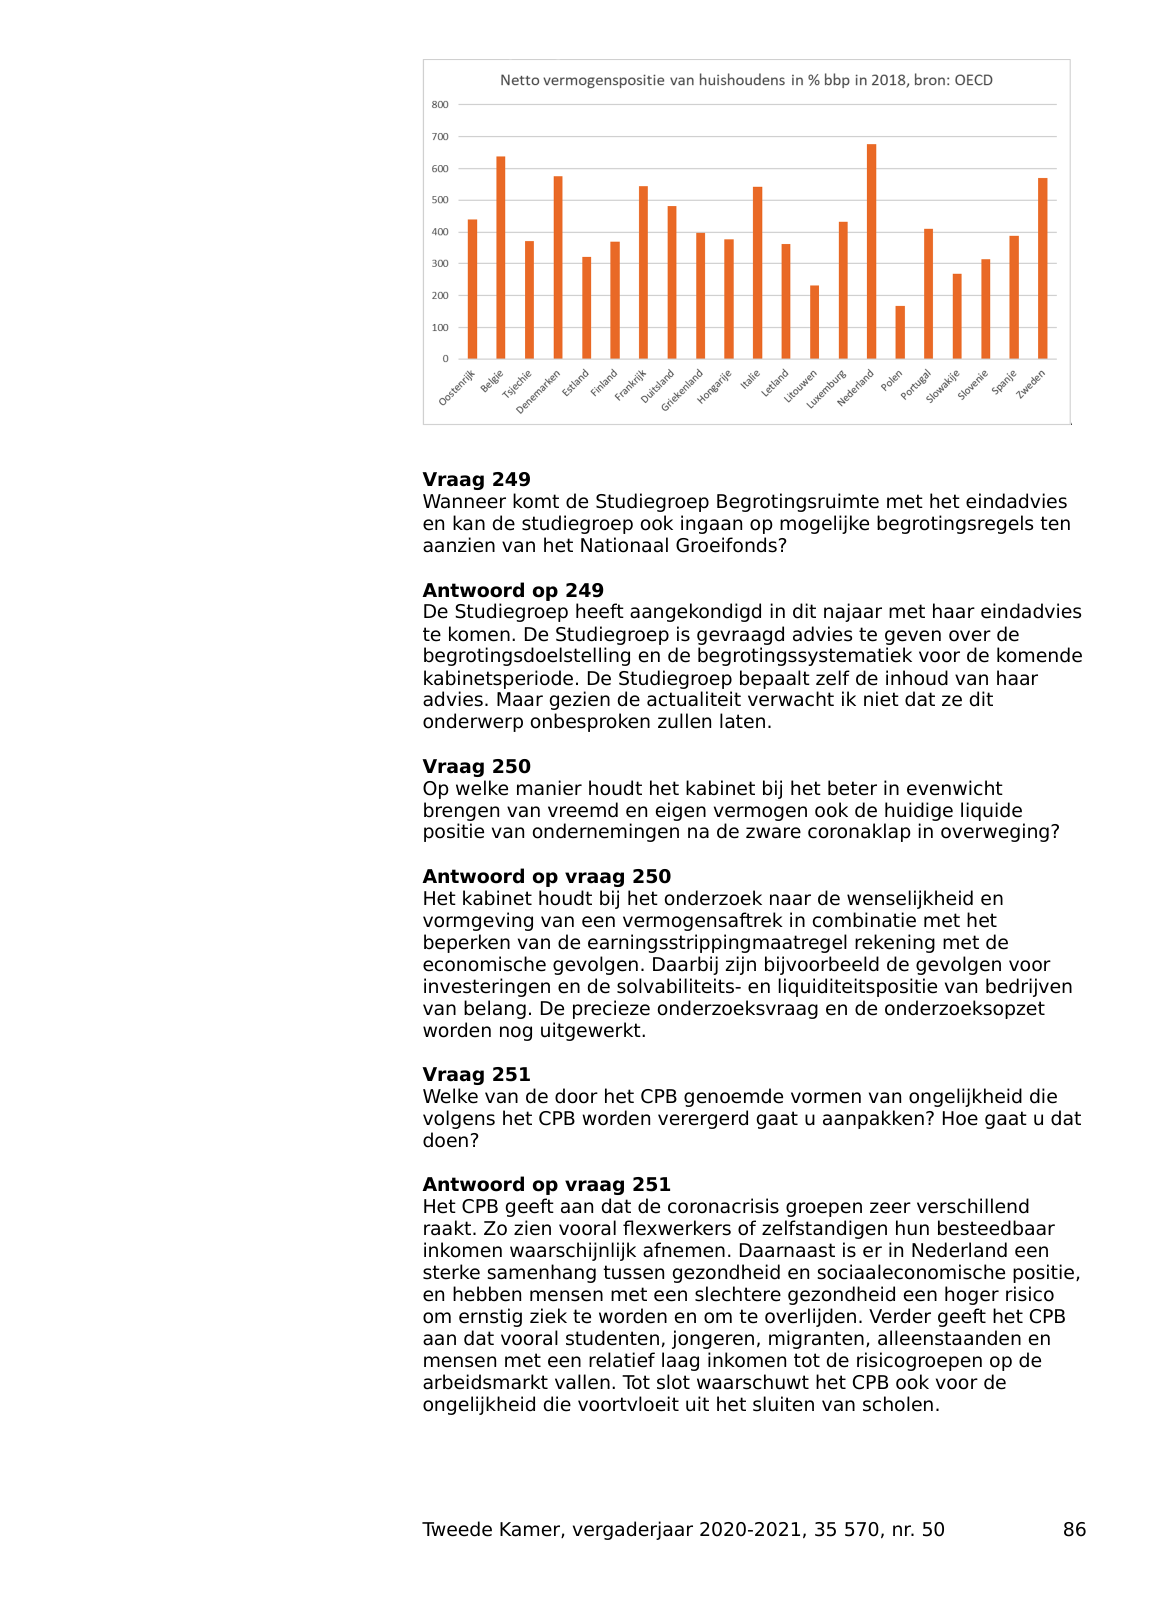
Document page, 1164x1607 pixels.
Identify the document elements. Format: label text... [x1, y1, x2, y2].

text Vraag 250 [422, 756, 1087, 777]
text Wanneer komt de Studiegroep Begrotingsruimte met het eindadvies en kan de studiegroep ook ingaan op mogelijke begrotingsregels ten aanzien van het Nationaal Groeifonds? [422, 491, 1087, 557]
text Het CPB geeft aan dat de coronacrisis groepen zeer verschillend raakt. Zo zien vooral flexwerkers of zelfstandigen hun besteedbaar inkomen waarschijnlijk afnemen. Daarnaast is er in Nederland een sterke samenhang tussen gezondheid en sociaaleconomische positie, en hebben mensen met een slechtere gezondheid een hoger risico om ernstig ziek te worden en om te overlijden. Verder geeft het CPB aan dat vooral studenten, jongeren, migranten, alleenstaanden en mensen met een relatief laag inkomen tot de risicogroepen op de arbeidsmarkt vallen. Tot slot waarschuwt het CPB ook voor de ongelijkheid die voortvloeit uit het sluiten van scholen. [422, 1196, 1087, 1416]
text Antwoord op vraag 250 [422, 866, 1087, 888]
text Op welke manier houdt het kabinet bij het beter in evenwicht brengen van vreemd en eigen vermogen ook de huidige liquide positie van ondernemingen na de zware coronaklap in overweging? [422, 777, 1087, 843]
text Antwoord op 249 [422, 579, 1087, 601]
text De Studiegroep heeft aangekondigd in dit najaar met haar eindadvies te komen. De Studiegroep is gevraagd advies te geven over de begrotingsdoelstelling en de begrotingssystematiek voor de komende kabinetsperiode. De Studiegroep bepaalt zelf de inhoud van haar advies. Maar gezien de actualiteit verwacht ik niet dat ze dit onderwerp onbesproken zullen laten. [422, 601, 1087, 733]
text Het kabinet houdt bij het onderzoek naar de wenselijkheid en vormgeving van een vermogensaftrek in combinatie met het beperken van de earningsstrippingmaatregel rekening met de economische gevolgen. Daarbij zijn bijvoorbeeld de gevolgen voor investeringen en de solvabiliteits- en liquiditeitspositie van bedrijven van belang. De precieze onderzoeksvraag en de onderzoeksopzet worden nog uitgewerkt. [422, 888, 1087, 1041]
picture [422, 59, 1072, 426]
text Antwoord op vraag 251 [422, 1174, 1087, 1196]
text Welke van de door het CPB genoemde vormen van ongelijkheid die volgens het CPB worden verergerd gaat u aanpakken? Hoe gaat u dat doen? [422, 1086, 1087, 1152]
text Vraag 251 [422, 1064, 1087, 1086]
text Vraag 249 [422, 469, 1087, 491]
